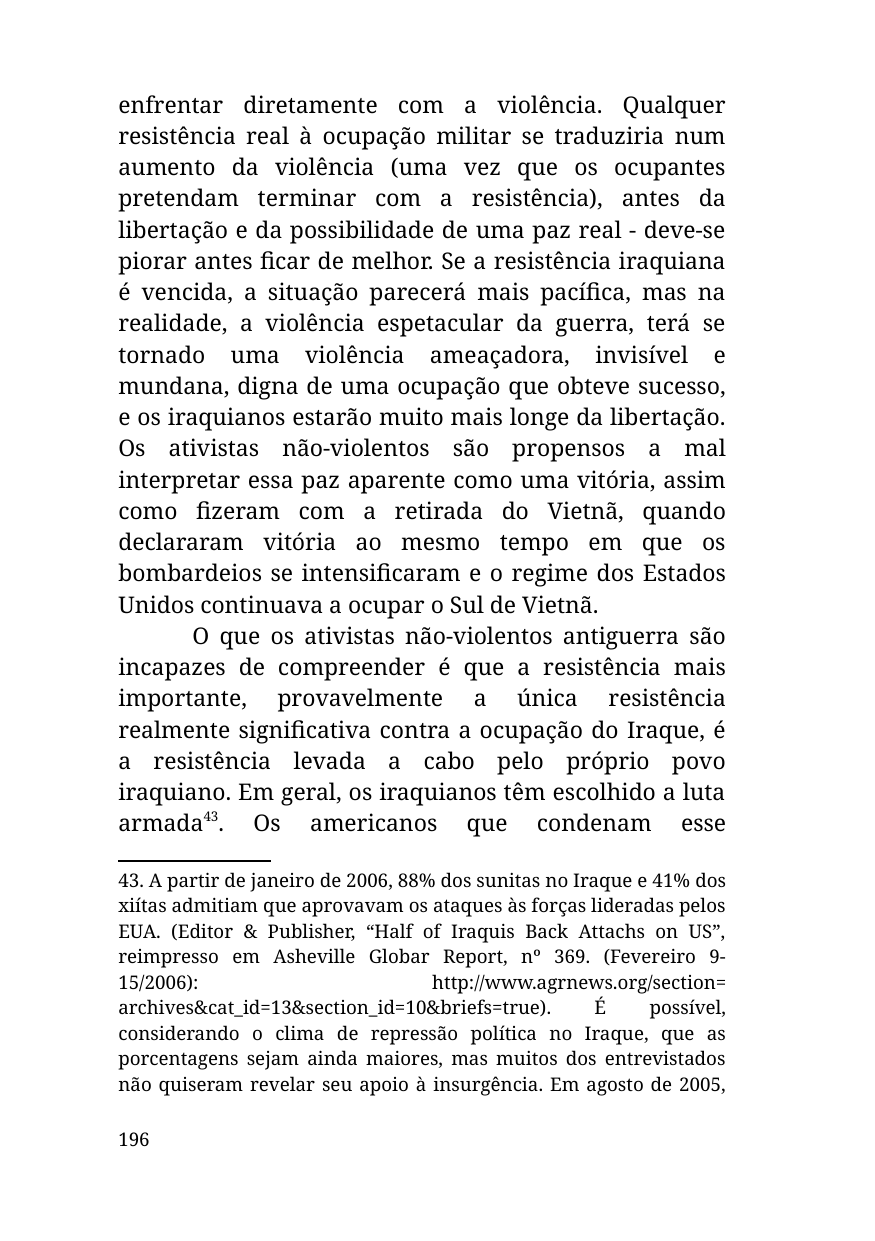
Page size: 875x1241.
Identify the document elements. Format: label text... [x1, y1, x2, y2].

text . A partir de janeiro de 2006, 88% dos sunitas no Iraque e 41% dos xiítas admitiam que aprovavam os ataques às forças lideradas pelos EUA. (Editor & Publisher, “Half of Iraquis Back Attachs on US”, reimpresso em Asheville Globar Report, nº 369. (Fevereiro 9-15/2006): http://www.agrnews.org/section= archives&cat_id=13&section_id=10&briefs=true). É possível, considerando o clima de repressão política no Iraque, que as porcentagens sejam ainda maiores, mas muitos dos entrevistados não quiseram revelar seu apoio à insurgência. Em agosto de 2005, [118, 867, 726, 1097]
text O que os ativistas não-violentos antiguerra são incapazes de compreender é que a resistência mais importante, provavelmente a única resistência realmente significativa contra a ocupação do Iraque, é a resistência levada a cabo pelo próprio povo iraquiano. Em geral, os iraquianos têm escolhido a luta armada. Os americanos que condenam esse [118, 620, 726, 838]
text enfrentar diretamente com a violência. Qualquer resistência real à ocupação militar se traduziria num aumento da violência (uma vez que os ocupantes pretendam terminar com a resistência), antes da libertação e da possibilidade de uma paz real - deve-se piorar antes ficar de melhor. Se a resistência iraquiana é vencida, a situação parecerá mais pacífica, mas na realidade, a violência espetacular da guerra, terá se tornado uma violência ameaçadora, invisível e mundana, digna de uma ocupação que obteve sucesso, e os iraquianos estarão muito mais longe da libertação. Os ativistas não-violentos são propensos a mal interpretar essa paz aparente como uma vitória, assim como fizeram com a retirada do Vietnã, quando declararam vitória ao mesmo tempo em que os bombardeios se intensificaram e o regime dos Estados Unidos continuava a ocupar o Sul de Vietnã. [118, 88, 726, 620]
